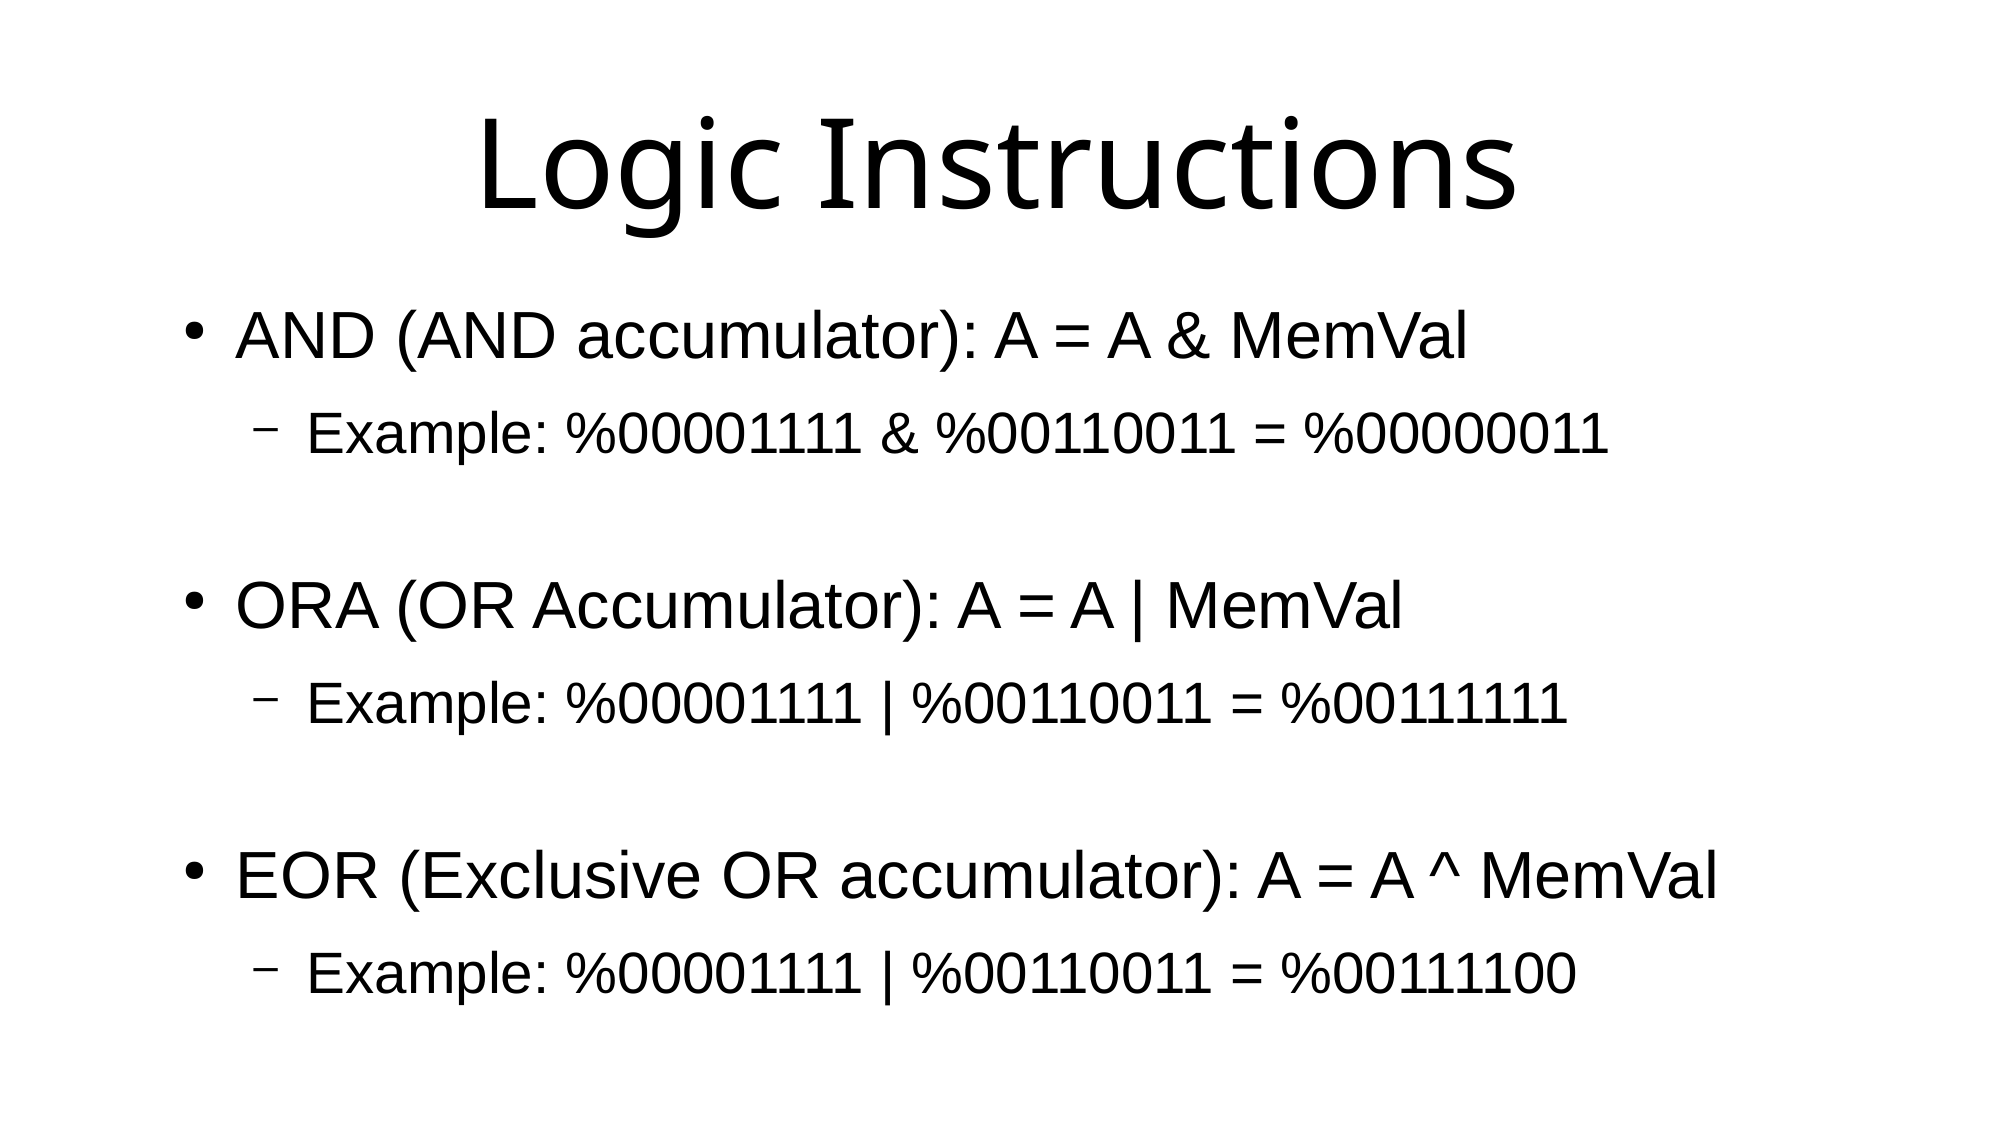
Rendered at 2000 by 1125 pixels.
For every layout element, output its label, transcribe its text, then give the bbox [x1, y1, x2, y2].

list AND (AND accumulator): A = A & MemVal Example: %00001111 & %00110011 = %00000011 ORA (OR Accumulator): A = A | MemVal Example: %00001111 | %00110011 = %00111111 EOR (Exclusive OR accumulator): A = A ^ MemVal Example: %00001111 | %00110011 = %00111100 [150, 284, 1875, 1111]
title Logic Instructions [30, 59, 1966, 278]
